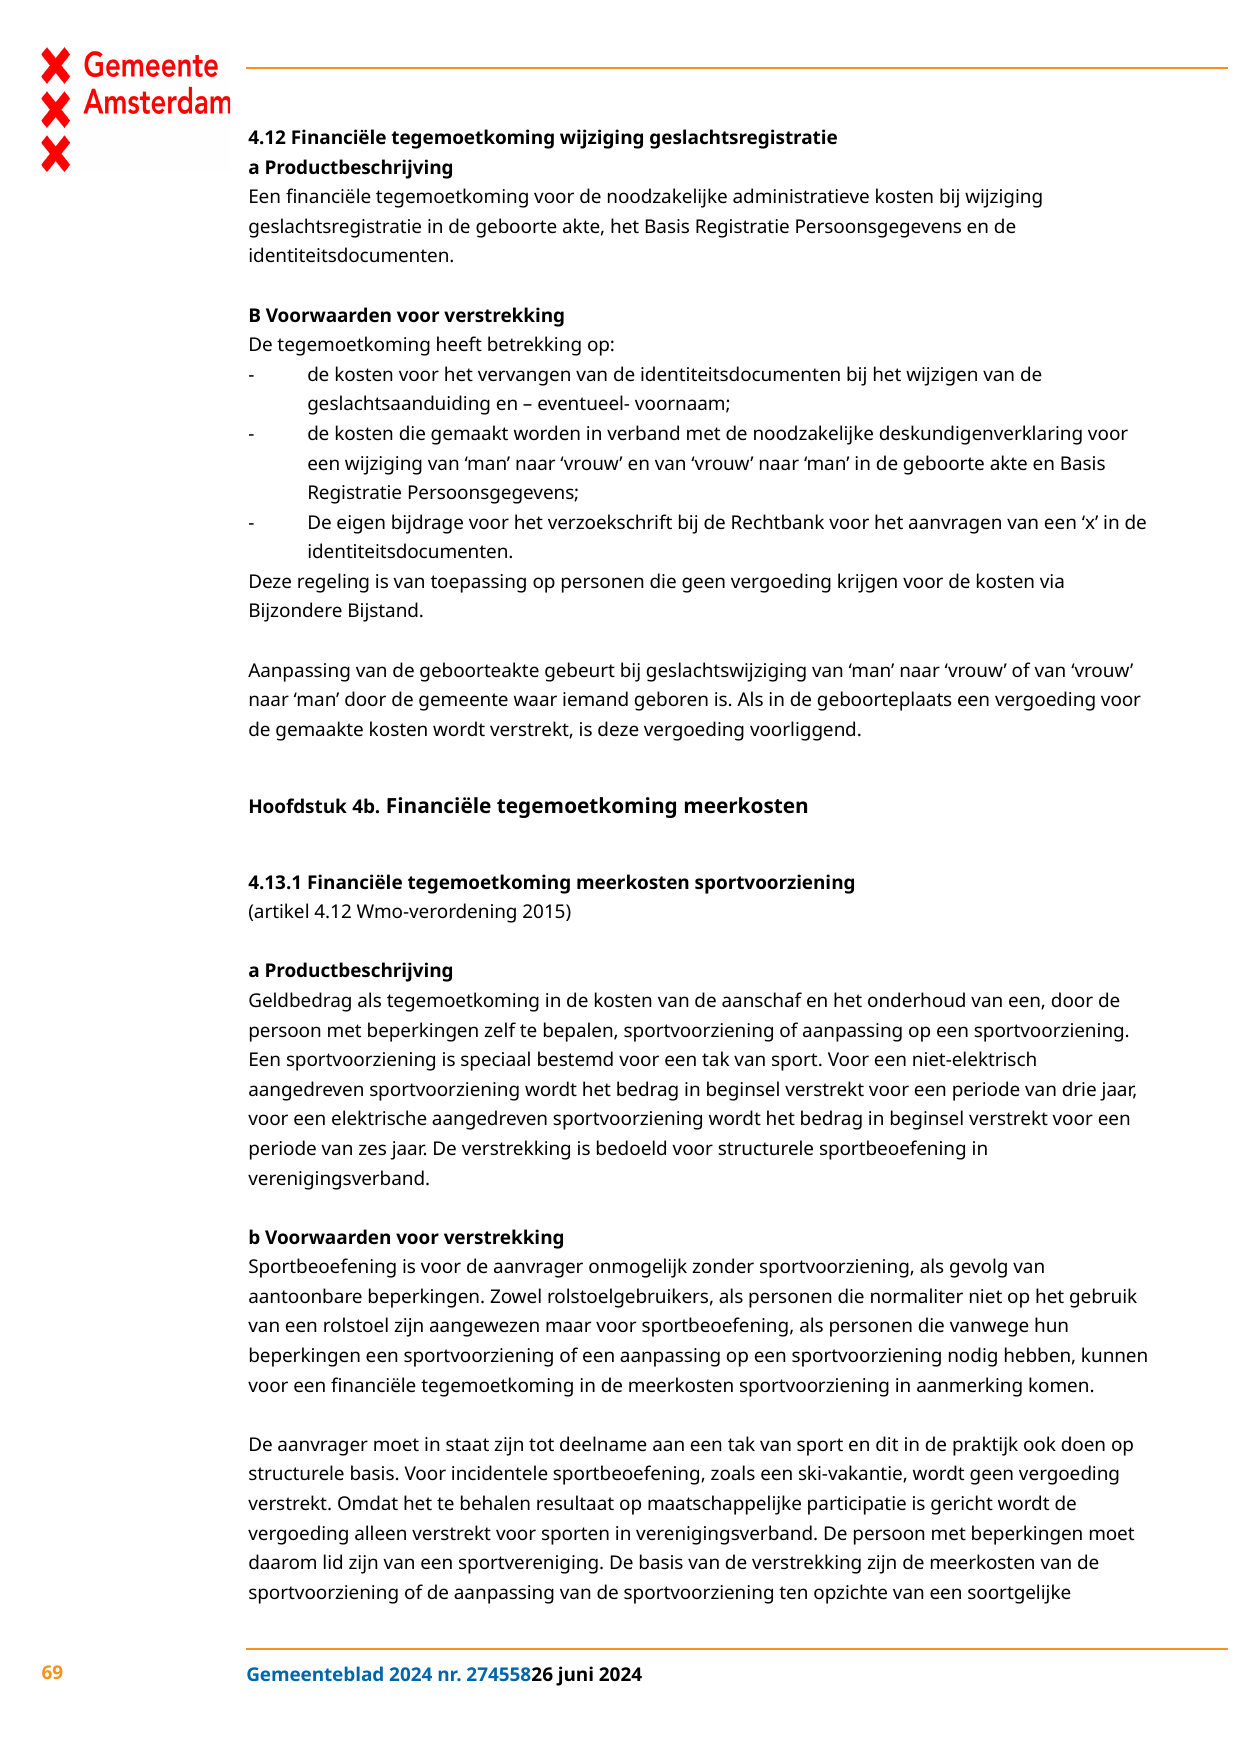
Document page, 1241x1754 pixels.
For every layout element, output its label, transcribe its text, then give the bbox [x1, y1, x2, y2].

text B Voorwaarden voor verstrekking [248, 302, 1152, 328]
list De eigen bijdrage voor het verzoekschrift bij de Rechtbank voor het aanvragen van een ‘x’ in de identiteitsdocumenten. [248, 509, 1152, 564]
text De tegemoetkoming heeft betrekking op: [248, 331, 1152, 357]
text Aanpassing van de geboorteakte gebeurt bij geslachtswijziging van ‘man’ naar ‘vrouw’ of van ‘vrouw’ naar ‘man’ door de gemeente waar iemand geboren is. Als in de geboorteplaats een vergoeding voor de gemaakte kosten wordt verstrekt, is deze vergoeding voorliggend. [248, 657, 1152, 742]
text a Productbeschrijving [248, 154, 1152, 180]
list de kosten die gemaakt worden in verband met de noodzakelijke deskundigenverklaring voor een wijziging van ‘man’ naar ‘vrouw’ en van ‘vrouw’ naar ‘man’ in de geboorte akte en Basis Registratie Persoonsgegevens; [248, 420, 1152, 505]
text Sportbeoefening is voor de aanvrager onmogelijk zonder sportvoorziening, als gevolg van aantoonbare beperkingen. Zowel rolstoelgebruikers, als personen die normaliter niet op het gebruik van een rolstoel zijn aangewezen maar voor sportbeoefening, als personen die vanwege hun beperkingen een sportvoorziening of een aanpassing op een sportvoorziening nodig hebben, kunnen voor een financiële tegemoetkoming in de meerkosten sportvoorziening in aanmerking komen. [248, 1253, 1152, 1398]
text 4.13.1 Financiële tegemoetkoming meerkosten sportvoorziening [248, 869, 1152, 895]
list de kosten voor het vervangen van de identiteitsdocumenten bij het wijzigen van de geslachtsaanduiding en – eventueel- voornaam; [248, 361, 1152, 416]
text 4.12 Financiële tegemoetkoming wijziging geslachtsregistratie [248, 124, 1152, 150]
text Een financiële tegemoetkoming voor de noodzakelijke administratieve kosten bij wijziging geslachtsregistratie in de geboorte akte, het Basis Registratie Persoonsgegevens en de identiteitsdocumenten. [248, 183, 1152, 268]
picture [41, 47, 231, 172]
text Geldbedrag als tegemoetkoming in de kosten van de aanschaf en het onderhoud van een, door de persoon met beperkingen zelf te bepalen, sportvoorziening of aanpassing op een sportvoorziening. Een sportvoorziening is speciaal bestemd voor een tak van sport. Voor een niet-elektrisch aangedreven sportvoorziening wordt het bedrag in beginsel verstrekt voor een periode van drie jaar, voor een elektrische aangedreven sportvoorziening wordt het bedrag in beginsel verstrekt voor een periode van zes jaar. De verstrekking is bedoeld voor structurele sportbeoefening in verenigingsverband. [248, 987, 1152, 1191]
text b Voorwaarden voor verstrekking [248, 1224, 1152, 1250]
text Deze regeling is van toepassing op personen die geen vergoeding krijgen voor de kosten via Bijzondere Bijstand. [248, 568, 1152, 623]
text a Productbeschrijving [248, 958, 1152, 983]
text De aanvrager moet in staat zijn tot deelname aan een tak van sport en dit in de praktijk ook doen op structurele basis. Voor incidentele sportbeoefening, zoals een ski-vakantie, wordt geen vergoeding verstrekt. Omdat het te behalen resultaat op maatschappelijke participatie is gericht wordt de vergoeding alleen verstrekt voor sporten in verenigingsverband. De persoon met beperkingen moet daarom lid zijn van een sportvereniging. De basis van de verstrekking zijn de meerkosten van de sportvoorziening of de aanpassing van de sportvoorziening ten opzichte van een soortgelijke [248, 1431, 1152, 1605]
text (artikel 4.12 Wmo-verordening 2015) [248, 898, 1152, 924]
text Hoofdstuk 4b. Financiële tegemoetkoming meerkosten [248, 791, 1152, 820]
